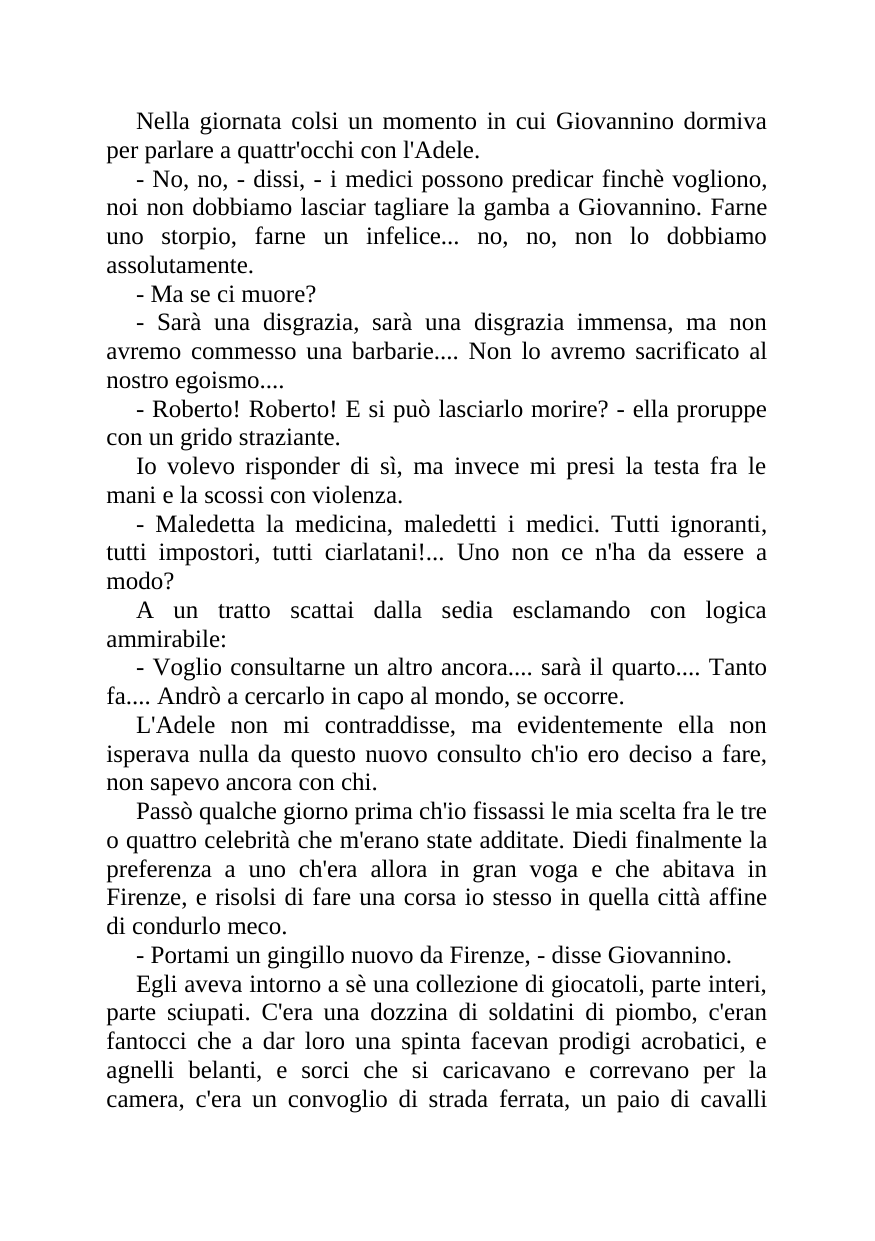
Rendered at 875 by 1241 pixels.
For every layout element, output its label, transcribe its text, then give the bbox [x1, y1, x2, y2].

text Egli aveva intorno a sè una collezione di giocatoli, parte interi, parte sciupati. C'era una dozzina di soldatini di piombo, c'eran fantocci che a dar loro una spinta facevan prodigi acrobatici, e agnelli belanti, e sorci che si caricavano e correvano per la camera, c'era un convoglio di strada ferrata, un paio di cavalli [106, 969, 768, 1112]
text - Maledetta la medicina, maledetti i medici. Tutti ignoranti, tutti impostori, tutti ciarlatani!... Uno non ce n'ha da essere a modo? [106, 509, 768, 595]
text - Portami un gingillo nuovo da Firenze, - disse Giovannino. [106, 940, 768, 969]
text - Roberto! Roberto! E si può lasciarlo morire? - ella proruppe con un grido straziante. [106, 394, 768, 451]
text - No, no, - dissi, - i medici possono predicar finchè vogliono, noi non dobbiamo lasciar tagliare la gamba a Giovannino. Farne uno storpio, farne un infelice... no, no, non lo dobbiamo assolutamente. [106, 164, 768, 279]
text L'Adele non mi contraddisse, ma evidentemente ella non isperava nulla da questo nuovo consulto ch'io ero deciso a fare, non sapevo ancora con chi. [106, 710, 768, 796]
text A un tratto scattai dalla sedia esclamando con logica ammirabile: [106, 595, 768, 652]
text - Sarà una disgrazia, sarà una disgrazia immensa, ma non avremo commesso una barbarie.... Non lo avremo sacrificato al nostro egoismo.... [106, 307, 768, 394]
text Nella giornata colsi un momento in cui Giovannino dormiva per parlare a quattr'occhi con l'Adele. [106, 106, 768, 164]
text Passò qualche giorno prima ch'io fissassi le mia scelta fra le tre o quattro celebrità che m'erano state additate. Diedi finalmente la preferenza a uno ch'era allora in gran voga e che abitava in Firenze, e risolsi di fare una corsa io stesso in quella città affine di condurlo meco. [106, 796, 768, 940]
text - Ma se ci muore? [106, 279, 768, 307]
text Io volevo risponder di sì, ma invece mi presi la testa fra le mani e la scossi con violenza. [106, 451, 768, 509]
text - Voglio consultarne un altro ancora.... sarà il quarto.... Tanto fa.... Andrò a cercarlo in capo al mondo, se occorre. [106, 652, 768, 710]
